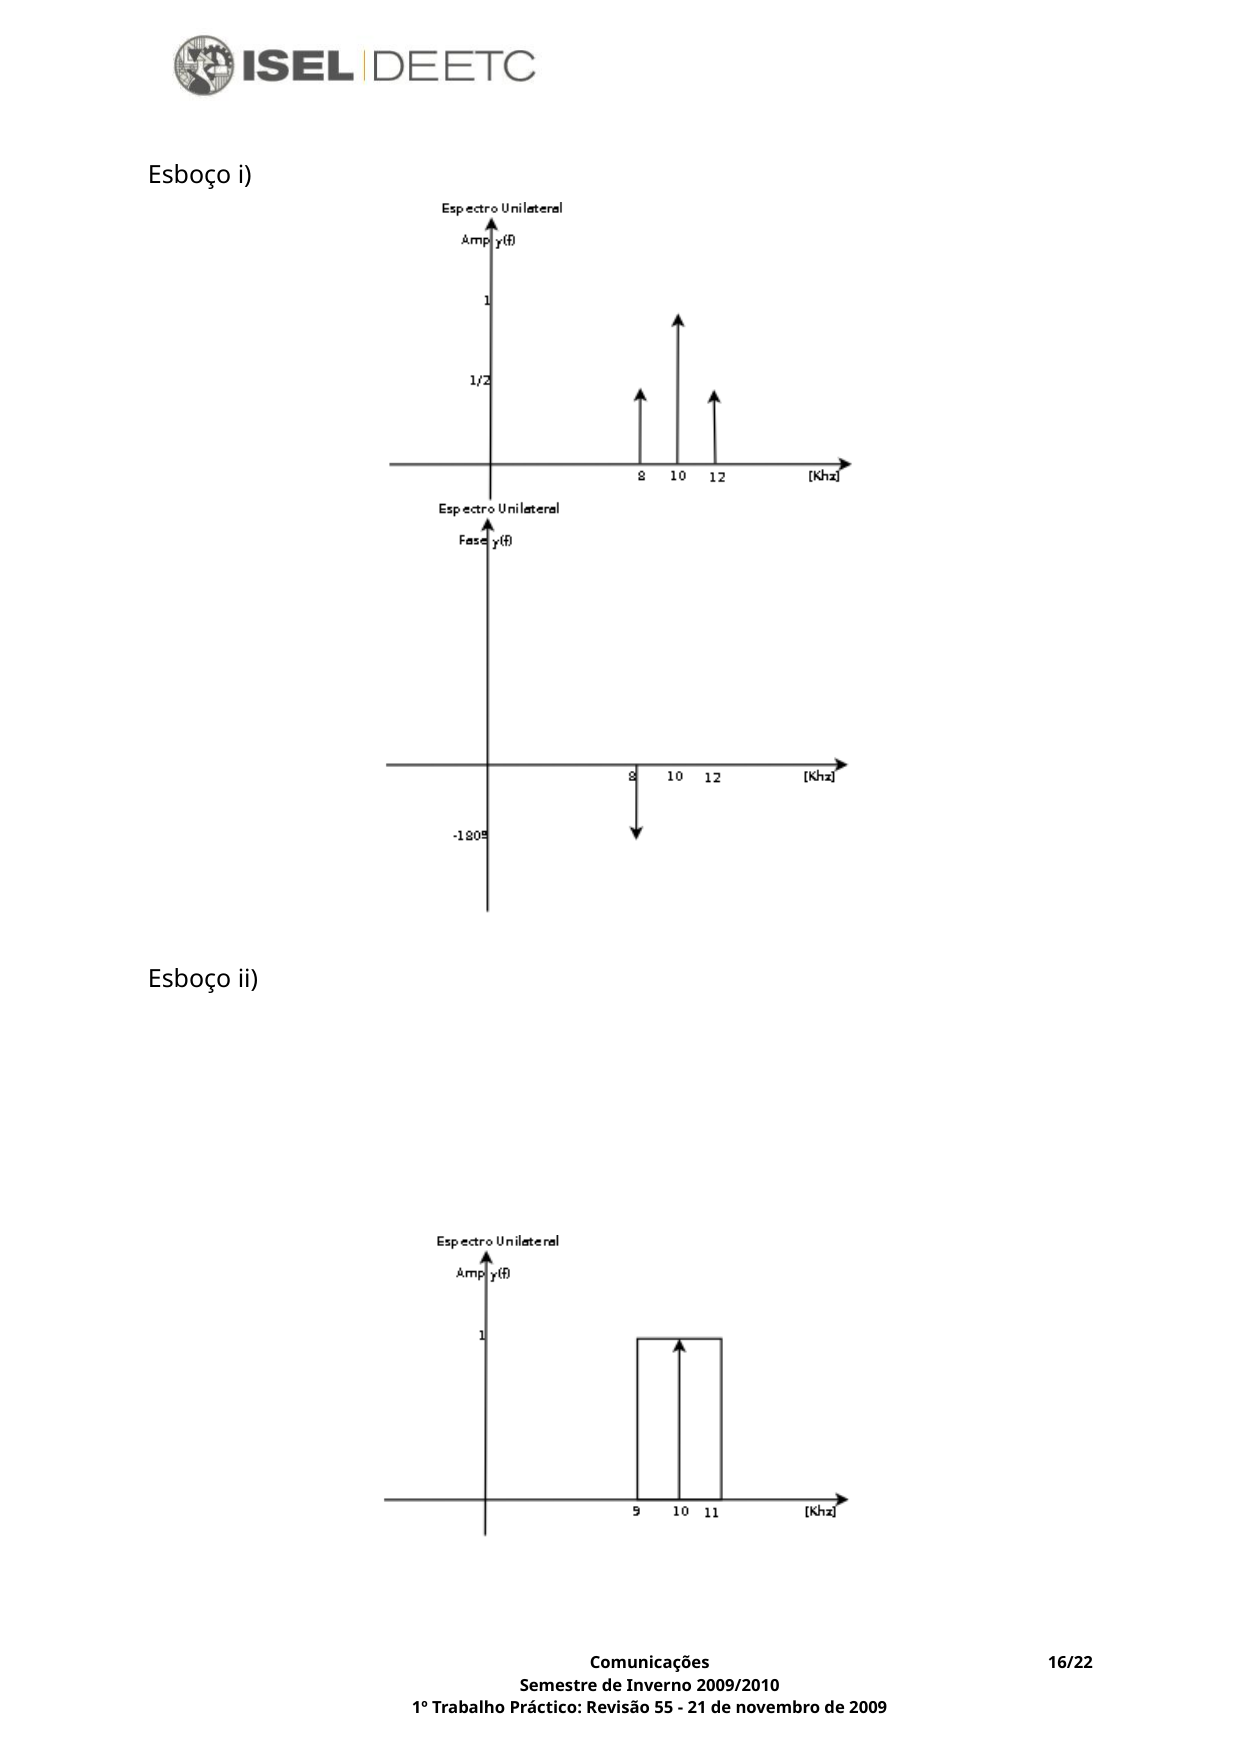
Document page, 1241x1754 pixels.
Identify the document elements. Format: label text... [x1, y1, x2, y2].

picture [164, 20, 566, 121]
text Esboço i) [148, 156, 1093, 190]
picture [385, 202, 855, 914]
picture [383, 1235, 853, 1538]
text Esboço ii) [148, 960, 1093, 994]
